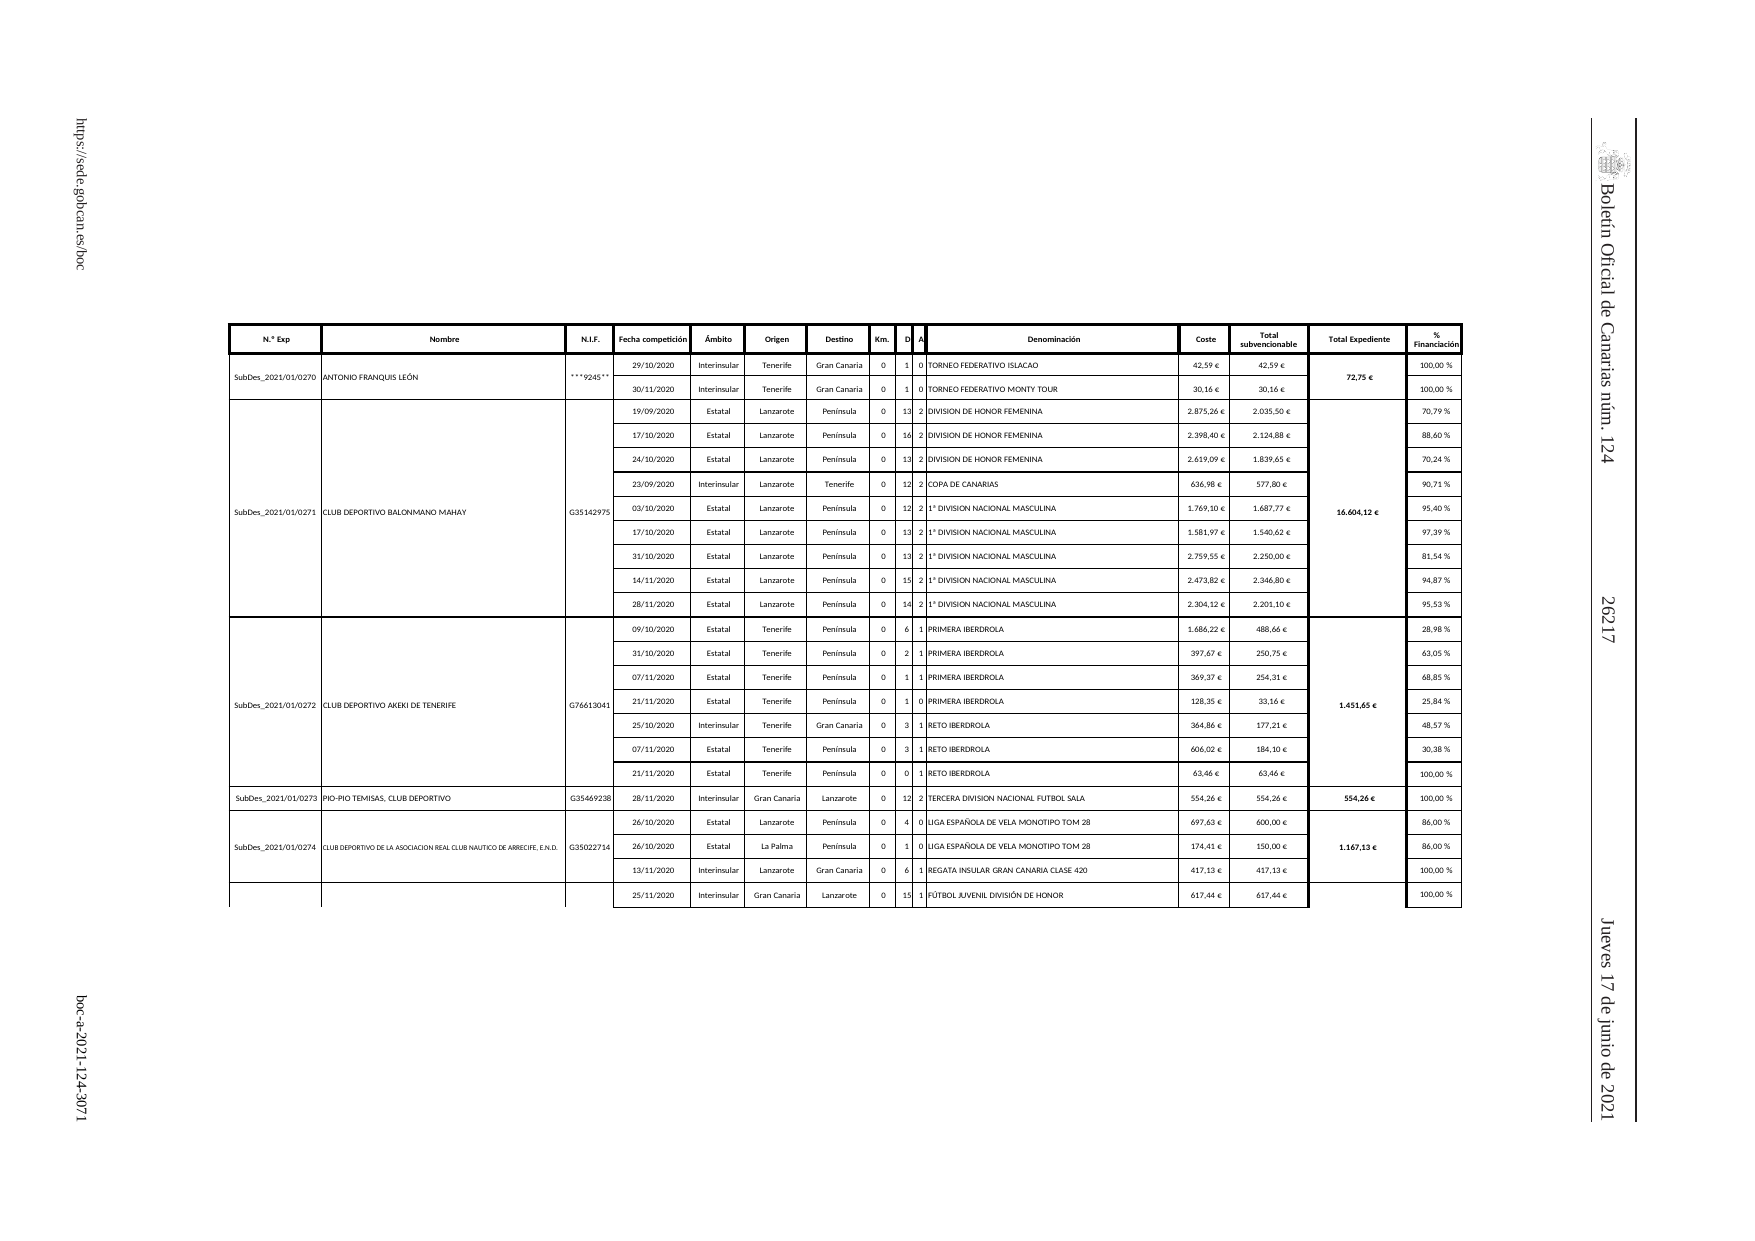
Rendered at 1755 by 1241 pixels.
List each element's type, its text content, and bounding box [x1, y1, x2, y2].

table_cell Gran Canaria [745, 883, 806, 907]
table_cell 15 [896, 569, 912, 592]
table_cell 2 [896, 642, 912, 665]
table_cell 86,00 % [1408, 835, 1461, 858]
table_cell Tenerife [745, 714, 806, 737]
table_cell 42,59 € [1179, 355, 1229, 375]
table_cell 1ª DIVISION NACIONAL MASCULINA [927, 521, 1178, 544]
table_cell 1.686,22 € [1179, 618, 1229, 641]
table_cell Estatal [691, 569, 744, 592]
table_cell DIVISION DE HONOR FEMENINA [927, 448, 1178, 471]
table_cell 2 [913, 787, 926, 810]
table_cell 0 [870, 448, 895, 471]
table_cell 0 [913, 690, 926, 713]
table_cell 1 [913, 738, 926, 761]
table_cell 0 [870, 473, 895, 496]
table_cell 1 [913, 763, 926, 786]
table_cell 2.124,88 € [1230, 424, 1307, 447]
table_cell 16.604,12 € [1310, 400, 1405, 616]
table_cell 1.839,65 € [1230, 448, 1307, 471]
table_cell 0 [870, 424, 895, 447]
table_header A [914, 326, 924, 352]
table_cell Península [807, 666, 869, 689]
table_cell 100,00 % [1408, 787, 1461, 810]
table_cell 636,98 € [1179, 473, 1229, 496]
table_cell 417,13 € [1179, 859, 1229, 882]
table_cell Península [807, 738, 869, 761]
table_cell Lanzarote [807, 883, 869, 907]
table_cell Península [807, 448, 869, 471]
table_cell PRIMERA IBERDROLA [927, 642, 1178, 665]
table_cell TORNEO FEDERATIVO ISLACAO [927, 355, 1178, 375]
table_cell 1.581,97 € [1179, 521, 1229, 544]
table_cell 6 [896, 859, 912, 882]
table_cell Tenerife [745, 355, 806, 375]
table_cell LIGA ESPAÑOLA DE VELA MONOTIPO TOM 28 [927, 811, 1178, 834]
table_cell 1ª DIVISION NACIONAL MASCULINA [927, 545, 1178, 568]
table_cell 6 [896, 618, 912, 641]
table_cell Estatal [691, 593, 744, 616]
table_cell Interinsular [691, 787, 744, 810]
table_cell Tenerife [745, 738, 806, 761]
table_cell 70,79 % [1408, 400, 1461, 423]
table_cell 4 [896, 811, 912, 834]
table_cell G35469238 [566, 787, 613, 810]
table_cell 70,24 % [1408, 448, 1461, 471]
table_cell LIGA ESPAÑOLA DE VELA MONOTIPO TOM 28 [927, 835, 1178, 858]
table_cell 254,31 € [1230, 666, 1307, 689]
table_cell 250,75 € [1230, 642, 1307, 665]
table_cell [230, 883, 321, 907]
table_cell Gran Canaria [807, 714, 869, 737]
table_cell 0 [870, 618, 895, 641]
table_cell 0 [870, 690, 895, 713]
table_cell PIO-PIO TEMISAS, CLUB DEPORTIVO [322, 787, 565, 810]
table_cell Península [807, 690, 869, 713]
table_cell 03/10/2020 [614, 497, 690, 520]
table_cell 16 [896, 424, 912, 447]
table_cell 1.167,13 € [1310, 811, 1405, 882]
table_cell 0 [870, 569, 895, 592]
table_cell 0 [870, 355, 895, 375]
table_cell 577,80 € [1230, 473, 1307, 496]
table_cell 364,86 € [1179, 714, 1229, 737]
table_cell Estatal [691, 666, 744, 689]
table_cell 1.451,65 € [1310, 618, 1405, 786]
table_cell 81,54 % [1408, 545, 1461, 568]
table_cell 0 [870, 811, 895, 834]
table_header Total Expediente [1310, 326, 1405, 352]
table_cell PRIMERA IBERDROLA [927, 690, 1178, 713]
table_cell 0 [870, 593, 895, 616]
table_cell 72,75 € [1310, 355, 1405, 399]
table_cell 554,26 € [1310, 787, 1405, 810]
table_cell Tenerife [745, 376, 806, 399]
table_cell REGATA INSULAR GRAN CANARIA CLASE 420 [927, 859, 1178, 882]
table_cell 86,00 % [1408, 811, 1461, 834]
table_cell 1.540,62 € [1230, 521, 1307, 544]
table_cell 100,00 % [1408, 355, 1461, 375]
table_cell 07/11/2020 [614, 666, 690, 689]
table_cell Gran Canaria [807, 859, 869, 882]
table_cell Lanzarote [745, 473, 806, 496]
table_cell 28/11/2020 [614, 593, 690, 616]
table_cell 1 [913, 883, 926, 907]
table_cell 28/11/2020 [614, 787, 690, 810]
table_cell 0 [870, 787, 895, 810]
table_cell 0 [870, 400, 895, 423]
table_header Destino [808, 326, 868, 352]
table_header D [897, 326, 911, 352]
table_cell SubDes_2021/01/0270 [230, 355, 321, 399]
table_cell ***9245** [566, 355, 613, 399]
table_cell 397,67 € [1179, 642, 1229, 665]
table_cell 2.759,55 € [1179, 545, 1229, 568]
table_cell 1 [896, 835, 912, 858]
text https://sede.gobcan.es/boc [73, 118, 90, 273]
table_cell 2.619,09 € [1179, 448, 1229, 471]
table_cell Estatal [691, 448, 744, 471]
table_cell Estatal [691, 400, 744, 423]
table_cell 31/10/2020 [614, 545, 690, 568]
table_cell Interinsular [691, 473, 744, 496]
table_cell 174,41 € [1179, 835, 1229, 858]
table_cell ANTONIO FRANQUIS LEÓN [322, 355, 565, 399]
table_header N.º Exp [231, 326, 320, 352]
table_cell 606,02 € [1179, 738, 1229, 761]
table_cell 1.769,10 € [1179, 497, 1229, 520]
table_cell 0 [870, 835, 895, 858]
table_cell 1 [913, 642, 926, 665]
table_cell 1 [896, 376, 912, 399]
table_cell 19/09/2020 [614, 400, 690, 423]
table_cell Estatal [691, 545, 744, 568]
table_cell 2 [913, 545, 926, 568]
table_cell 13/11/2020 [614, 859, 690, 882]
table_cell Península [807, 642, 869, 665]
table_cell 12 [896, 473, 912, 496]
table_cell 25/10/2020 [614, 714, 690, 737]
table_cell SubDes_2021/01/0271 [230, 400, 321, 616]
table_cell Tenerife [745, 690, 806, 713]
table_cell 21/11/2020 [614, 690, 690, 713]
table_cell 13 [896, 521, 912, 544]
table_cell Lanzarote [745, 593, 806, 616]
table_cell Lanzarote [745, 497, 806, 520]
table_cell 95,40 % [1408, 497, 1461, 520]
text Boletín Oficial de Canarias núm. 124 [1598, 183, 1618, 464]
table_header Km. [871, 326, 894, 352]
table_cell 1 [913, 666, 926, 689]
table_cell 25/11/2020 [614, 883, 690, 907]
table_cell 488,66 € [1230, 618, 1307, 641]
text Jueves 17 de junio de 2021 [1598, 918, 1618, 1124]
table_cell 0 [870, 642, 895, 665]
table_cell 33,16 € [1230, 690, 1307, 713]
table_cell 697,63 € [1179, 811, 1229, 834]
table_cell Interinsular [691, 883, 744, 907]
table_cell 369,37 € [1179, 666, 1229, 689]
table_cell Gran Canaria [745, 787, 806, 810]
table_cell Tenerife [745, 618, 806, 641]
table_cell 63,46 € [1179, 763, 1229, 786]
table_cell 554,26 € [1230, 787, 1307, 810]
table_cell 24/10/2020 [614, 448, 690, 471]
table_cell TORNEO FEDERATIVO MONTY TOUR [927, 376, 1178, 399]
table_cell Península [807, 593, 869, 616]
table_cell 0 [913, 376, 926, 399]
table_cell 1 [913, 618, 926, 641]
table_cell Estatal [691, 618, 744, 641]
table_cell 09/10/2020 [614, 618, 690, 641]
table_cell 29/10/2020 [614, 355, 690, 375]
table_cell 31/10/2020 [614, 642, 690, 665]
table_cell 2.250,00 € [1230, 545, 1307, 568]
table_cell DIVISION DE HONOR FEMENINA [927, 424, 1178, 447]
table_cell 1 [896, 666, 912, 689]
table_header Total subvencionable [1231, 326, 1307, 352]
table_cell Estatal [691, 738, 744, 761]
table_cell 3 [896, 714, 912, 737]
table_header Ámbito [692, 326, 743, 352]
table_cell 417,13 € [1230, 859, 1307, 882]
table_cell 1ª DIVISION NACIONAL MASCULINA [927, 497, 1178, 520]
table_cell 100,00 % [1408, 883, 1461, 907]
table_cell CLUB DEPORTIVO AKEKI DE TENERIFE [322, 618, 565, 786]
table_cell 63,05 % [1408, 642, 1461, 665]
table_cell 2.473,82 € [1179, 569, 1229, 592]
table_header Nombre [323, 326, 564, 352]
table_cell 2 [913, 400, 926, 423]
table_cell 1 [913, 714, 926, 737]
table_cell 0 [870, 883, 895, 907]
table_cell 0 [870, 763, 895, 786]
table_cell 07/11/2020 [614, 738, 690, 761]
table_cell 17/10/2020 [614, 424, 690, 447]
table_cell 1.687,77 € [1230, 497, 1307, 520]
table_cell 42,59 € [1230, 355, 1307, 375]
table_cell 0 [870, 714, 895, 737]
table_cell 0 [870, 859, 895, 882]
table_cell 68,85 % [1408, 666, 1461, 689]
text boc-a-2021-124-3071 [74, 995, 91, 1124]
table_cell 2 [913, 424, 926, 447]
text 26217 [1598, 597, 1618, 646]
table_cell 2 [913, 473, 926, 496]
table_cell Estatal [691, 521, 744, 544]
table_cell 26/10/2020 [614, 835, 690, 858]
table_cell 88,60 % [1408, 424, 1461, 447]
table_cell 2.304,12 € [1179, 593, 1229, 616]
table_cell Estatal [691, 424, 744, 447]
table_cell Estatal [691, 642, 744, 665]
table_cell 100,00 % [1408, 763, 1461, 786]
table_cell Lanzarote [807, 787, 869, 810]
table_cell Península [807, 424, 869, 447]
table_cell G76613041 [566, 618, 613, 786]
table_cell Estatal [691, 763, 744, 786]
table_cell Península [807, 569, 869, 592]
table_cell SubDes_2021/01/0272 [230, 618, 321, 786]
table_cell Estatal [691, 690, 744, 713]
table_cell 94,87 % [1408, 569, 1461, 592]
table_cell 25,84 % [1408, 690, 1461, 713]
table_cell 13 [896, 545, 912, 568]
table_header N.I.F. [567, 326, 612, 352]
table_cell 0 [870, 545, 895, 568]
table_cell 617,44 € [1179, 883, 1229, 907]
table_header Denominación [928, 326, 1177, 352]
table_cell [1310, 883, 1405, 907]
table_cell Tenerife [745, 763, 806, 786]
table_cell Lanzarote [745, 521, 806, 544]
table_cell 2 [913, 593, 926, 616]
table_cell 2.346,80 € [1230, 569, 1307, 592]
table_cell 30,38 % [1408, 738, 1461, 761]
table_cell Península [807, 763, 869, 786]
table_cell 14/11/2020 [614, 569, 690, 592]
table_cell COPA DE CANARIAS [927, 473, 1178, 496]
table_cell Interinsular [691, 355, 744, 375]
table_cell [322, 883, 565, 907]
table_cell 0 [870, 521, 895, 544]
table_cell Estatal [691, 835, 744, 858]
table_cell 2 [913, 521, 926, 544]
table_cell 13 [896, 448, 912, 471]
table_cell PRIMERA IBERDROLA [927, 666, 1178, 689]
table_cell 2 [913, 448, 926, 471]
table_cell 90,71 % [1408, 473, 1461, 496]
table_cell Interinsular [691, 859, 744, 882]
table_cell SubDes_2021/01/0273 [230, 787, 321, 810]
table_cell FÚTBOL JUVENIL DIVISIÓN DE HONOR [927, 883, 1178, 907]
table_cell 12 [896, 497, 912, 520]
table_cell 2.201,10 € [1230, 593, 1307, 616]
table_cell PRIMERA IBERDROLA [927, 618, 1178, 641]
table_cell 1 [913, 859, 926, 882]
table_cell 48,57 % [1408, 714, 1461, 737]
table_cell CLUB DEPORTIVO BALONMANO MAHAY [322, 400, 565, 616]
table_cell 0 [913, 355, 926, 375]
table_cell 30/11/2020 [614, 376, 690, 399]
table_cell 0 [870, 666, 895, 689]
table_header Fecha competición [615, 326, 689, 352]
table_cell Interinsular [691, 714, 744, 737]
table_cell 2 [913, 497, 926, 520]
table_cell 1 [896, 690, 912, 713]
table_cell Lanzarote [745, 811, 806, 834]
table_cell Tenerife [745, 666, 806, 689]
table_cell 184,10 € [1230, 738, 1307, 761]
table_header % Financiación [1408, 326, 1460, 352]
table_cell Lanzarote [745, 569, 806, 592]
table_cell 0 [913, 835, 926, 858]
table_cell Península [807, 811, 869, 834]
table_cell 0 [896, 763, 912, 786]
table_cell 1ª DIVISION NACIONAL MASCULINA [927, 569, 1178, 592]
table_header Coste [1181, 326, 1228, 352]
table_cell 100,00 % [1408, 859, 1461, 882]
table_cell Interinsular [691, 376, 744, 399]
table_cell Gran Canaria [807, 355, 869, 375]
table_cell 97,39 % [1408, 521, 1461, 544]
table_cell 12 [896, 787, 912, 810]
table_cell 63,46 € [1230, 763, 1307, 786]
table_cell 0 [913, 811, 926, 834]
table_cell 15 [896, 883, 912, 907]
table_cell 1 [896, 355, 912, 375]
table_cell G35142975 [566, 400, 613, 616]
table_cell 0 [870, 376, 895, 399]
table_cell 617,44 € [1230, 883, 1307, 907]
table_cell 0 [870, 497, 895, 520]
table_cell 21/11/2020 [614, 763, 690, 786]
table_cell 2.035,50 € [1230, 400, 1307, 423]
table_cell Península [807, 835, 869, 858]
table_cell SubDes_2021/01/0274 [230, 811, 321, 882]
table_cell 17/10/2020 [614, 521, 690, 544]
table_cell RETO IBERDROLA [927, 738, 1178, 761]
table_cell 177,21 € [1230, 714, 1307, 737]
table_cell RETO IBERDROLA [927, 763, 1178, 786]
table_header Origen [746, 326, 805, 352]
table_cell Estatal [691, 811, 744, 834]
table_cell [566, 883, 613, 907]
table_cell DIVISION DE HONOR FEMENINA [927, 400, 1178, 423]
table_cell 14 [896, 593, 912, 616]
table_cell 1ª DIVISION NACIONAL MASCULINA [927, 593, 1178, 616]
table_cell Península [807, 400, 869, 423]
table_cell G35022714 [566, 811, 613, 882]
table_cell 30,16 € [1179, 376, 1229, 399]
table_cell RETO IBERDROLA [927, 714, 1178, 737]
table_cell 0 [870, 738, 895, 761]
table_cell Lanzarote [745, 859, 806, 882]
table_cell 28,98 % [1408, 618, 1461, 641]
table_cell 3 [896, 738, 912, 761]
table_cell 2 [913, 569, 926, 592]
table_cell Península [807, 618, 869, 641]
table_cell 95,53 % [1408, 593, 1461, 616]
table_cell 30,16 € [1230, 376, 1307, 399]
table_cell Península [807, 497, 869, 520]
table_cell 128,35 € [1179, 690, 1229, 713]
table_cell 23/09/2020 [614, 473, 690, 496]
table_cell Gran Canaria [807, 376, 869, 399]
table_cell Península [807, 545, 869, 568]
table_cell La Palma [745, 835, 806, 858]
table_cell 150,00 € [1230, 835, 1307, 858]
table_cell 100,00 % [1408, 376, 1461, 399]
table_cell Tenerife [807, 473, 869, 496]
table_cell 13 [896, 400, 912, 423]
table_cell Lanzarote [745, 400, 806, 423]
table_cell 2.398,40 € [1179, 424, 1229, 447]
table_cell Península [807, 521, 869, 544]
table_cell Estatal [691, 497, 744, 520]
table_cell CLUB DEPORTIVO DE LA ASOCIACION REAL CLUB NAUTICO DE ARRECIFE, E.N.D. [322, 811, 565, 882]
table_cell 600,00 € [1230, 811, 1307, 834]
table_cell Tenerife [745, 642, 806, 665]
table_cell TERCERA DIVISION NACIONAL FUTBOL SALA [927, 787, 1178, 810]
table_cell Lanzarote [745, 424, 806, 447]
table_cell Lanzarote [745, 545, 806, 568]
table_cell Lanzarote [745, 448, 806, 471]
table_cell 26/10/2020 [614, 811, 690, 834]
table_cell 554,26 € [1179, 787, 1229, 810]
table_cell 2.875,26 € [1179, 400, 1229, 423]
